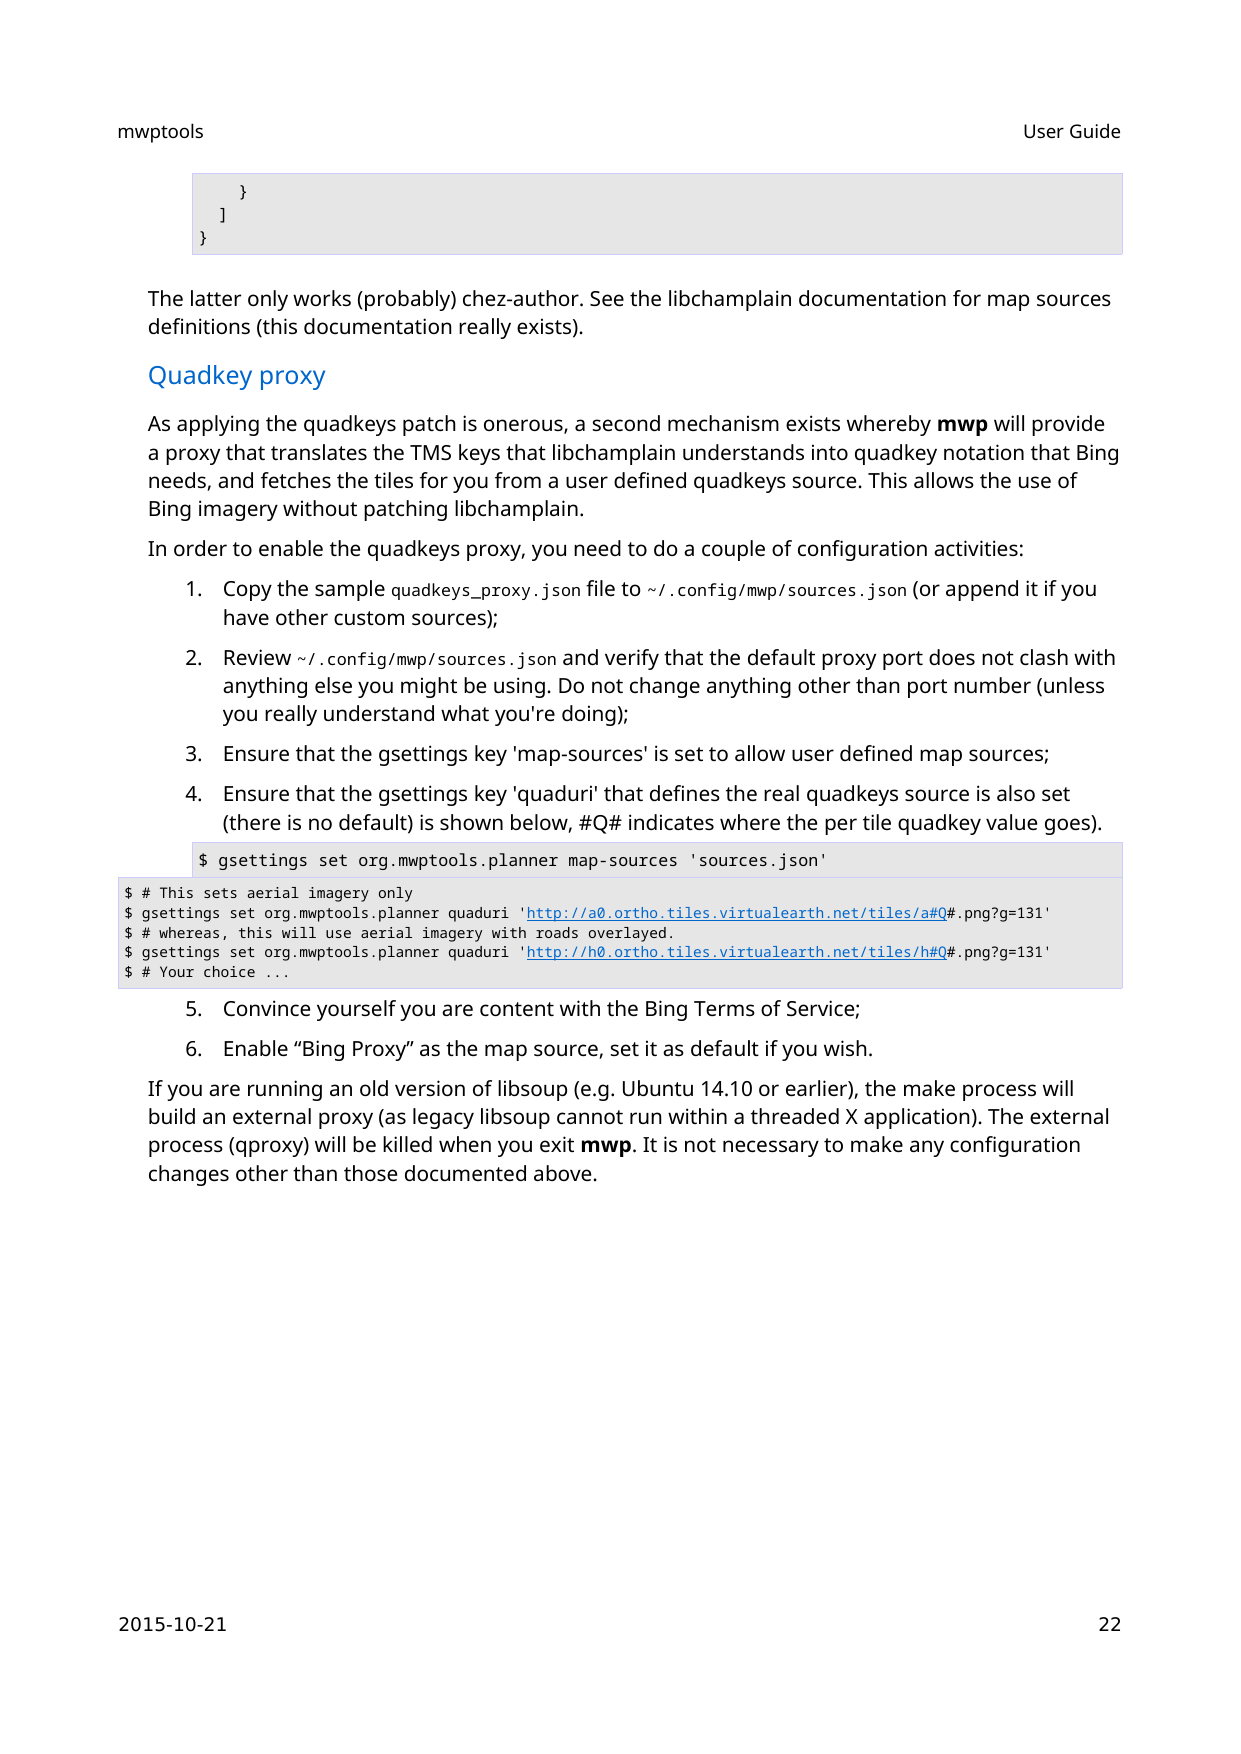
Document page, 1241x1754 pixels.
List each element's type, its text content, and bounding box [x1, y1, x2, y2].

text The latter only works (probably) chez-author. See the libchamplain documentation for map sources definitions (this documentation really exists). [148, 284, 1122, 340]
text As applying the quadkeys patch is onerous, a second mechanism exists whereby mwp will provide a proxy that translates the TMS keys that libchamplain understands into quadkey notation that Bing needs, and fetches the tiles for you from a user defined quadkeys source. This allows the use of Bing imagery without patching libchamplain. [148, 409, 1122, 522]
list $ gsettings set org.mwptools.planner quaduri 'http://a0.ortho.tiles.virtualearth.net/tiles/a#Q#.png?g=131' [119, 897, 1122, 917]
list $ # This sets aerial imagery only [119, 878, 1122, 897]
list Ensure that the gsettings key 'map-sources' is set to allow user defined map sources; [185, 739, 1122, 768]
text } [193, 174, 1122, 196]
text $ # whereas, this will use aerial imagery with roads overlayed. [119, 917, 1122, 936]
subtitle Quadkey proxy [148, 358, 1122, 392]
text ] [193, 196, 1122, 219]
text In order to enable the quadkeys proxy, you need to do a couple of configuration activities: [148, 534, 1122, 563]
list Convince yourself you are content with the Bing Terms of Service; [185, 994, 1122, 1022]
text $ gsettings set org.mwptools.planner map-sources 'sources.json' [193, 843, 1122, 877]
list Review ~/.config/mwp/sources.json and verify that the default proxy port does not clash with anything else you might be using. Do not change anything other than port number (unless you really understand what you're doing); [185, 643, 1122, 727]
list Enable “Bing Proxy” as the map source, set it as default if you wish. [185, 1034, 1122, 1062]
list Copy the sample quadkeys_proxy.json file to ~/.config/mwp/sources.json (or append it if you have other custom sources); [185, 574, 1122, 631]
text } [193, 219, 1122, 254]
list $ gsettings set org.mwptools.planner quaduri 'http://h0.ortho.tiles.virtualearth.net/tiles/h#Q#.png?g=131' [119, 936, 1122, 956]
text $ # Your choice ... [119, 956, 1122, 988]
list Ensure that the gsettings key 'quaduri' that defines the real quadkeys source is also set (there is no default) is shown below, #Q# indicates where the per tile quadkey value goes). [185, 779, 1122, 836]
text If you are running an old version of libsoup (e.g. Ubuntu 14.10 or earlier), the make process will build an external proxy (as legacy libsoup cannot run within a threaded X application). The external process (qproxy) will be killed when you exit mwp. It is not necessary to make any configuration changes other than those documented above. [148, 1074, 1122, 1187]
